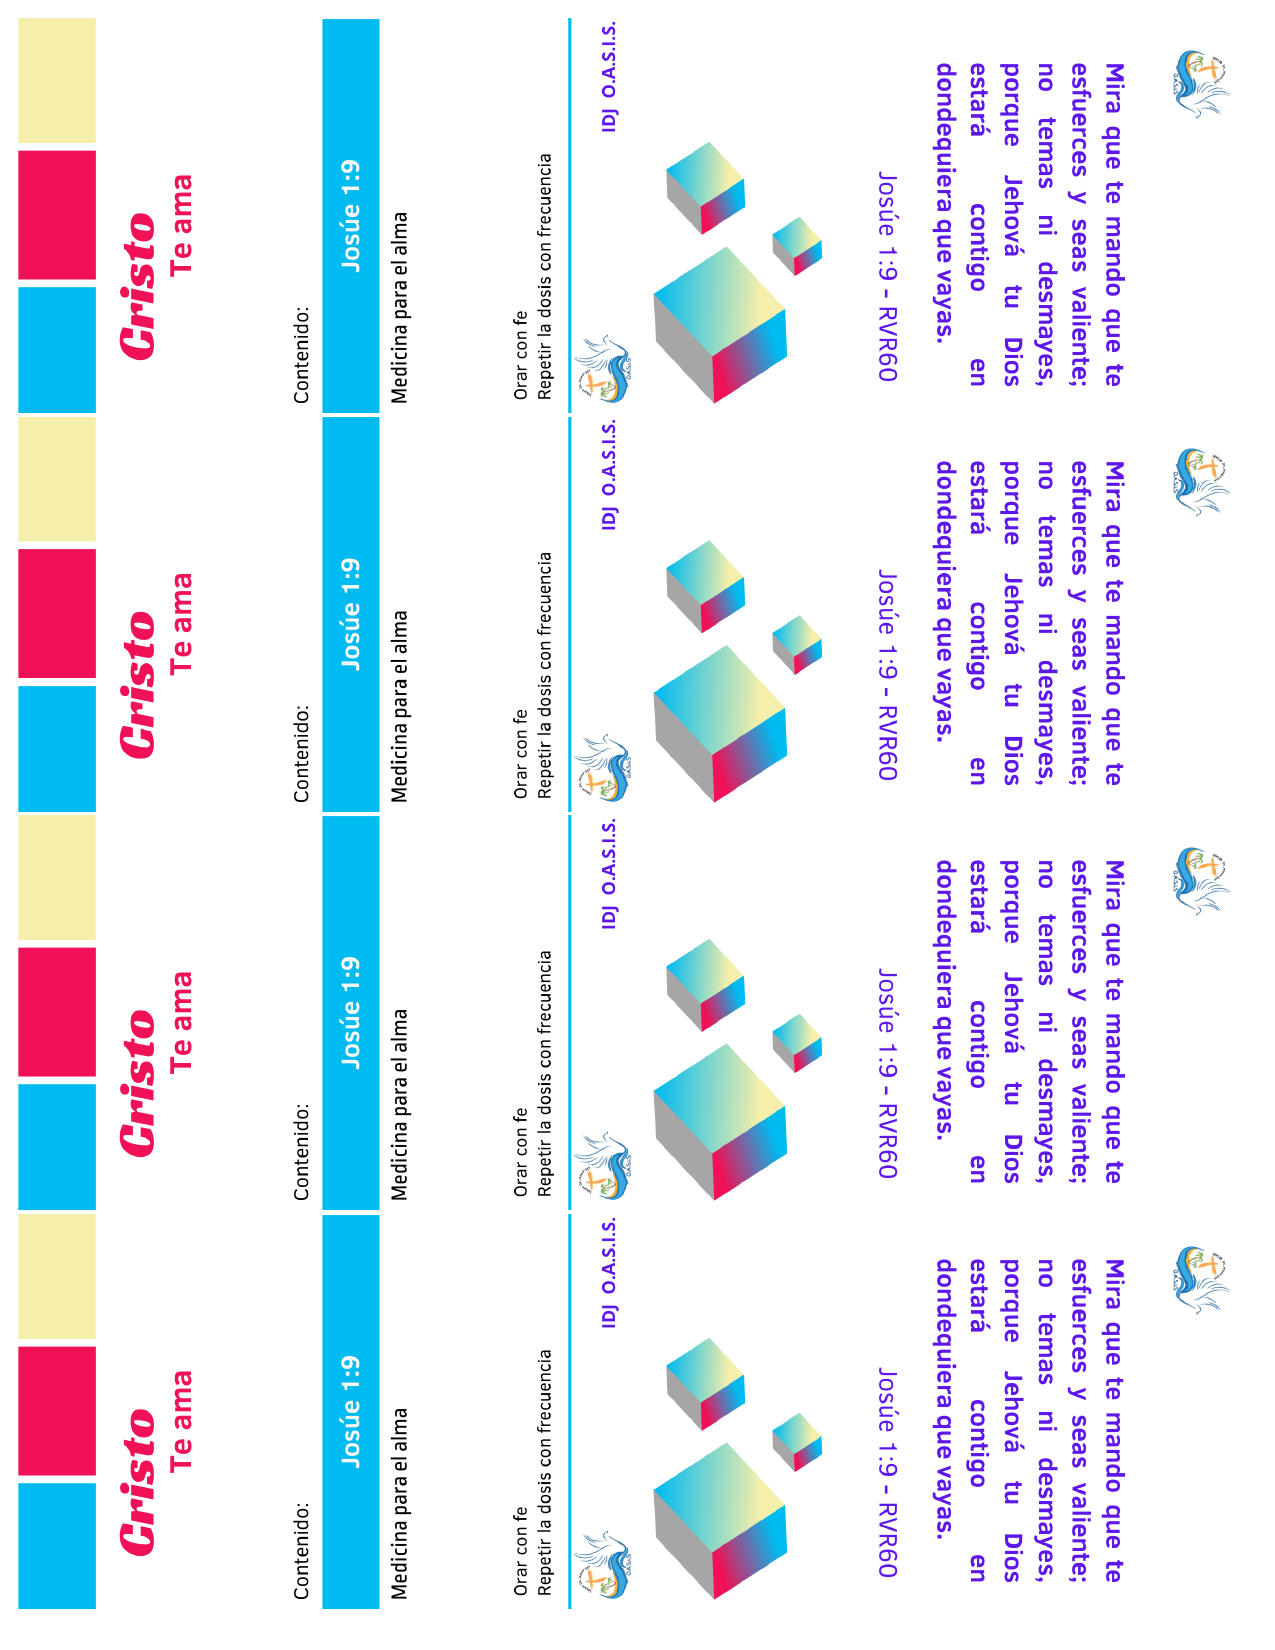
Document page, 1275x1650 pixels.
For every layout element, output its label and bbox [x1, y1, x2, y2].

picture [346, 1401, 359, 1412]
picture [342, 161, 359, 172]
picture [572, 18, 1257, 1618]
picture [346, 1018, 359, 1028]
picture [346, 619, 359, 629]
picture [342, 958, 359, 969]
picture [346, 205, 359, 216]
picture [342, 1459, 359, 1467]
picture [346, 646, 359, 658]
picture [18, 417, 322, 812]
picture [18, 815, 568, 1210]
picture [346, 604, 359, 615]
picture [342, 1357, 359, 1368]
picture [342, 1383, 358, 1389]
picture [342, 263, 359, 271]
picture [346, 1002, 359, 1013]
picture [342, 559, 359, 571]
picture [346, 1431, 359, 1440]
table_cell [18, 1609, 637, 1613]
picture [342, 984, 358, 990]
picture [346, 1444, 359, 1455]
picture [342, 187, 358, 193]
picture [346, 1417, 359, 1427]
table_cell [18, 1210, 637, 1214]
table_cell [638, 1219, 1256, 1223]
picture [380, 417, 568, 812]
table_header [638, 18, 1256, 27]
picture [346, 235, 359, 244]
picture [18, 1214, 568, 1609]
picture [346, 1032, 359, 1041]
picture [342, 662, 359, 670]
picture [346, 634, 359, 643]
picture [346, 221, 359, 231]
picture [346, 248, 359, 259]
picture [342, 1060, 359, 1068]
picture [342, 586, 358, 592]
picture [346, 1045, 359, 1056]
picture [18, 18, 568, 413]
table_header [18, 413, 637, 417]
